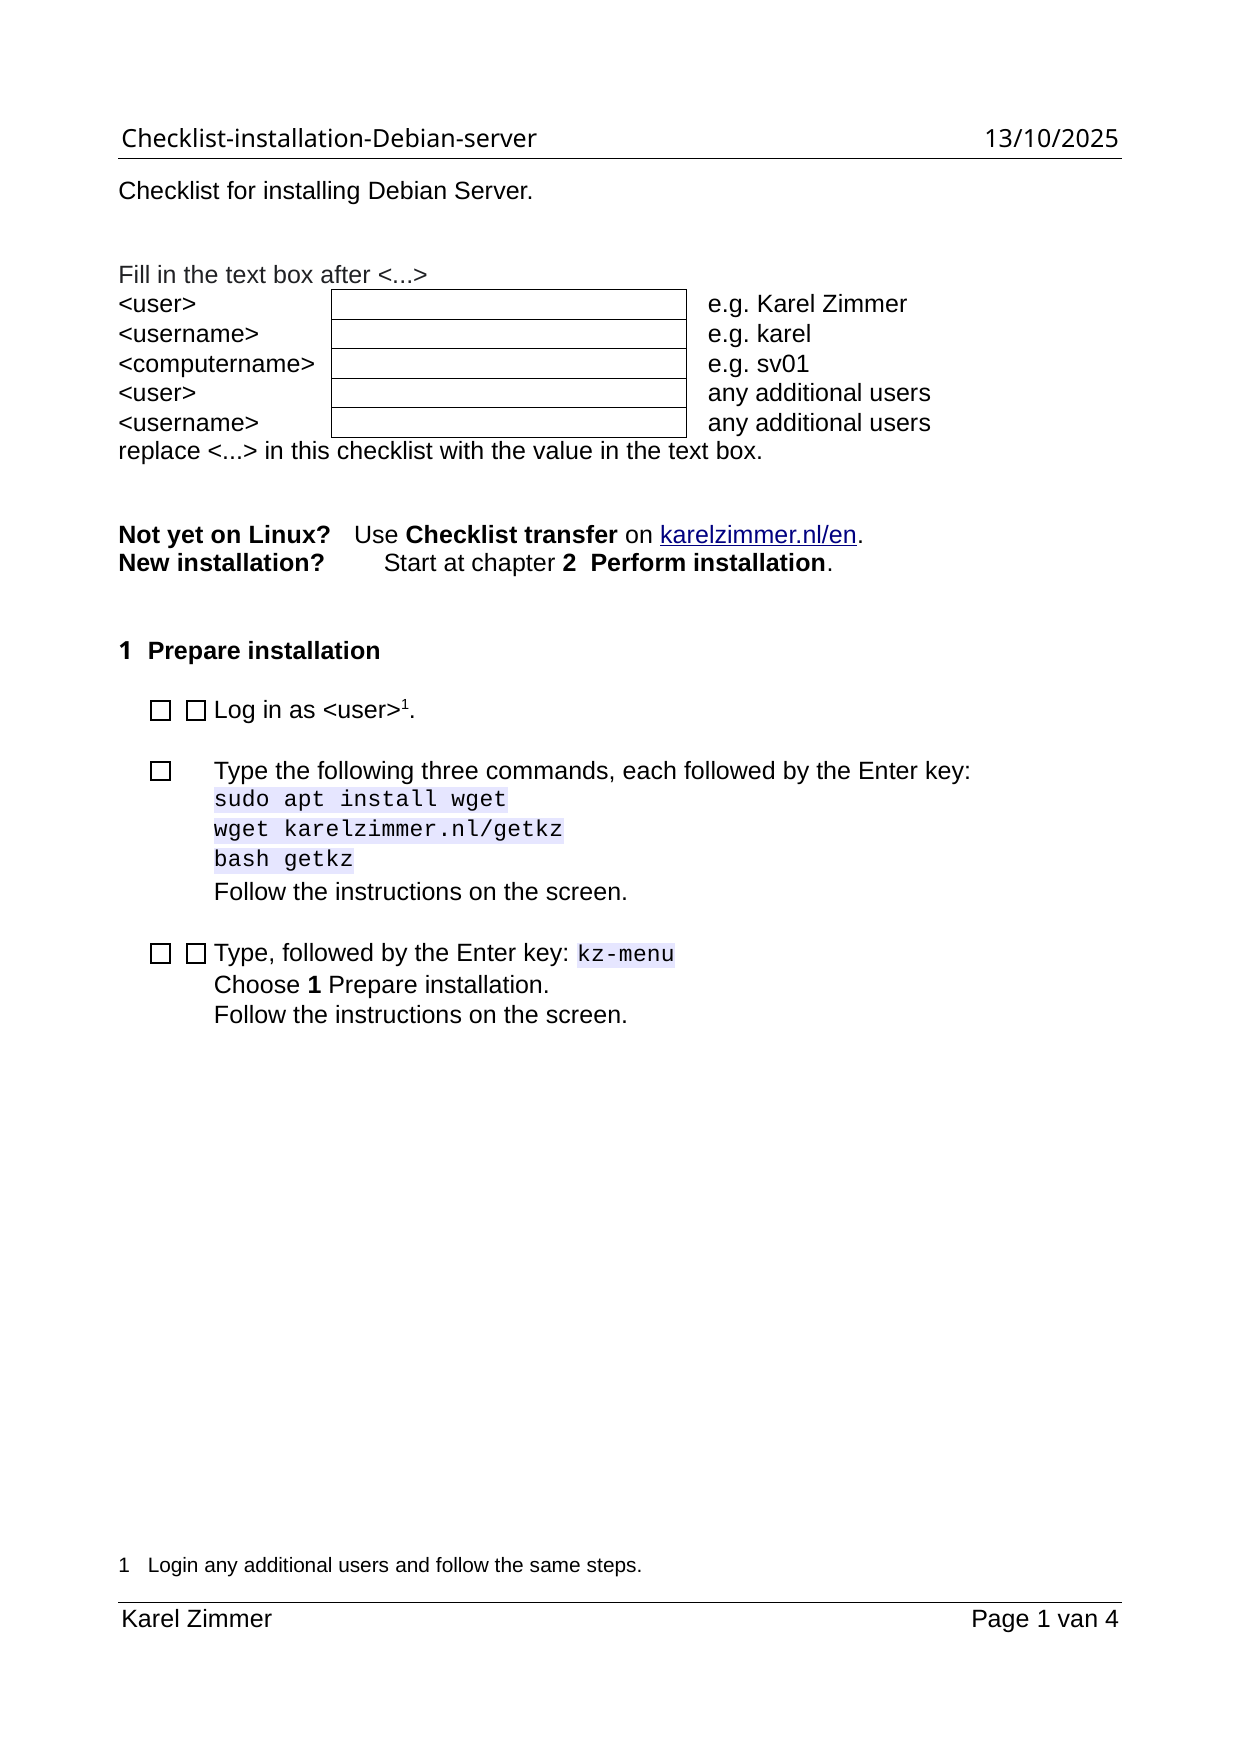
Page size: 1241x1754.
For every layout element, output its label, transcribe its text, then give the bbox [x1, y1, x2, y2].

table_cell [118, 1000, 142, 1030]
table_cell [118, 847, 142, 877]
table_header [118, 695, 142, 726]
text replace <...> in this checklist with the value in the text box. [118, 437, 1122, 465]
table_cell Follow the instructions on the screen. [213, 877, 1122, 907]
table_cell Type the following three commands, each followed by the Enter key: [213, 756, 1122, 786]
table_cell [177, 847, 213, 877]
text any additional users [687, 378, 1122, 407]
text Not yet on Linux? Use Checklist transfer on karelzimmer.nl/en. [118, 521, 1122, 549]
table_cell [118, 756, 142, 786]
table_cell [118, 726, 142, 756]
table_cell [142, 786, 177, 816]
table_cell [118, 938, 142, 969]
table_cell [118, 816, 142, 847]
table_cell [142, 938, 177, 969]
table_cell [142, 816, 177, 847]
table_cell [118, 908, 142, 938]
table_cell [177, 908, 213, 938]
table_cell bash getkz [213, 847, 1122, 877]
table_cell [177, 786, 213, 816]
text <computername> [118, 348, 331, 378]
table_cell [177, 938, 213, 969]
table_cell [177, 756, 213, 786]
table_cell Follow the instructions on the screen. [213, 1000, 1122, 1030]
table_cell [177, 970, 213, 1000]
table_cell Choose 1 Prepare installation. [213, 970, 1122, 1000]
table_cell [213, 908, 1122, 938]
text Checklist for installing Debian Server. [118, 177, 1122, 205]
table_cell sudo apt install wget [213, 786, 1122, 816]
text <username> [118, 319, 331, 348]
table_cell [142, 877, 177, 907]
table_cell Type, followed by the Enter key: kz-menu [213, 938, 1122, 969]
table_cell wget karelzimmer.nl/getkz [213, 816, 1122, 847]
text e.g. Karel Zimmer [687, 289, 1122, 319]
table_cell [142, 1000, 177, 1030]
text <username> [118, 407, 331, 437]
table_cell [118, 970, 142, 1000]
table_cell [177, 1000, 213, 1030]
table_header Log in as <user>. [213, 695, 1122, 726]
table_cell [142, 908, 177, 938]
table_header [177, 695, 213, 726]
text Fill in the text box after <...> [118, 261, 1122, 289]
table_cell [142, 726, 177, 756]
text <user> [118, 378, 331, 407]
table_cell [118, 786, 142, 816]
table_cell [177, 877, 213, 907]
table_cell [213, 726, 1122, 756]
table_cell [177, 816, 213, 847]
text <user> [118, 289, 331, 319]
table_cell [142, 756, 177, 786]
list Prepare installation [118, 633, 1122, 667]
table_cell [142, 970, 177, 1000]
table_cell [142, 847, 177, 877]
text any additional users [687, 407, 1122, 437]
text e.g. karel [687, 319, 1122, 348]
table_cell [118, 877, 142, 907]
text New installation? Start at chapter 2 Perform installation. [118, 549, 1122, 577]
table_cell [177, 726, 213, 756]
table_header [142, 695, 177, 726]
text e.g. sv01 [687, 348, 1122, 378]
